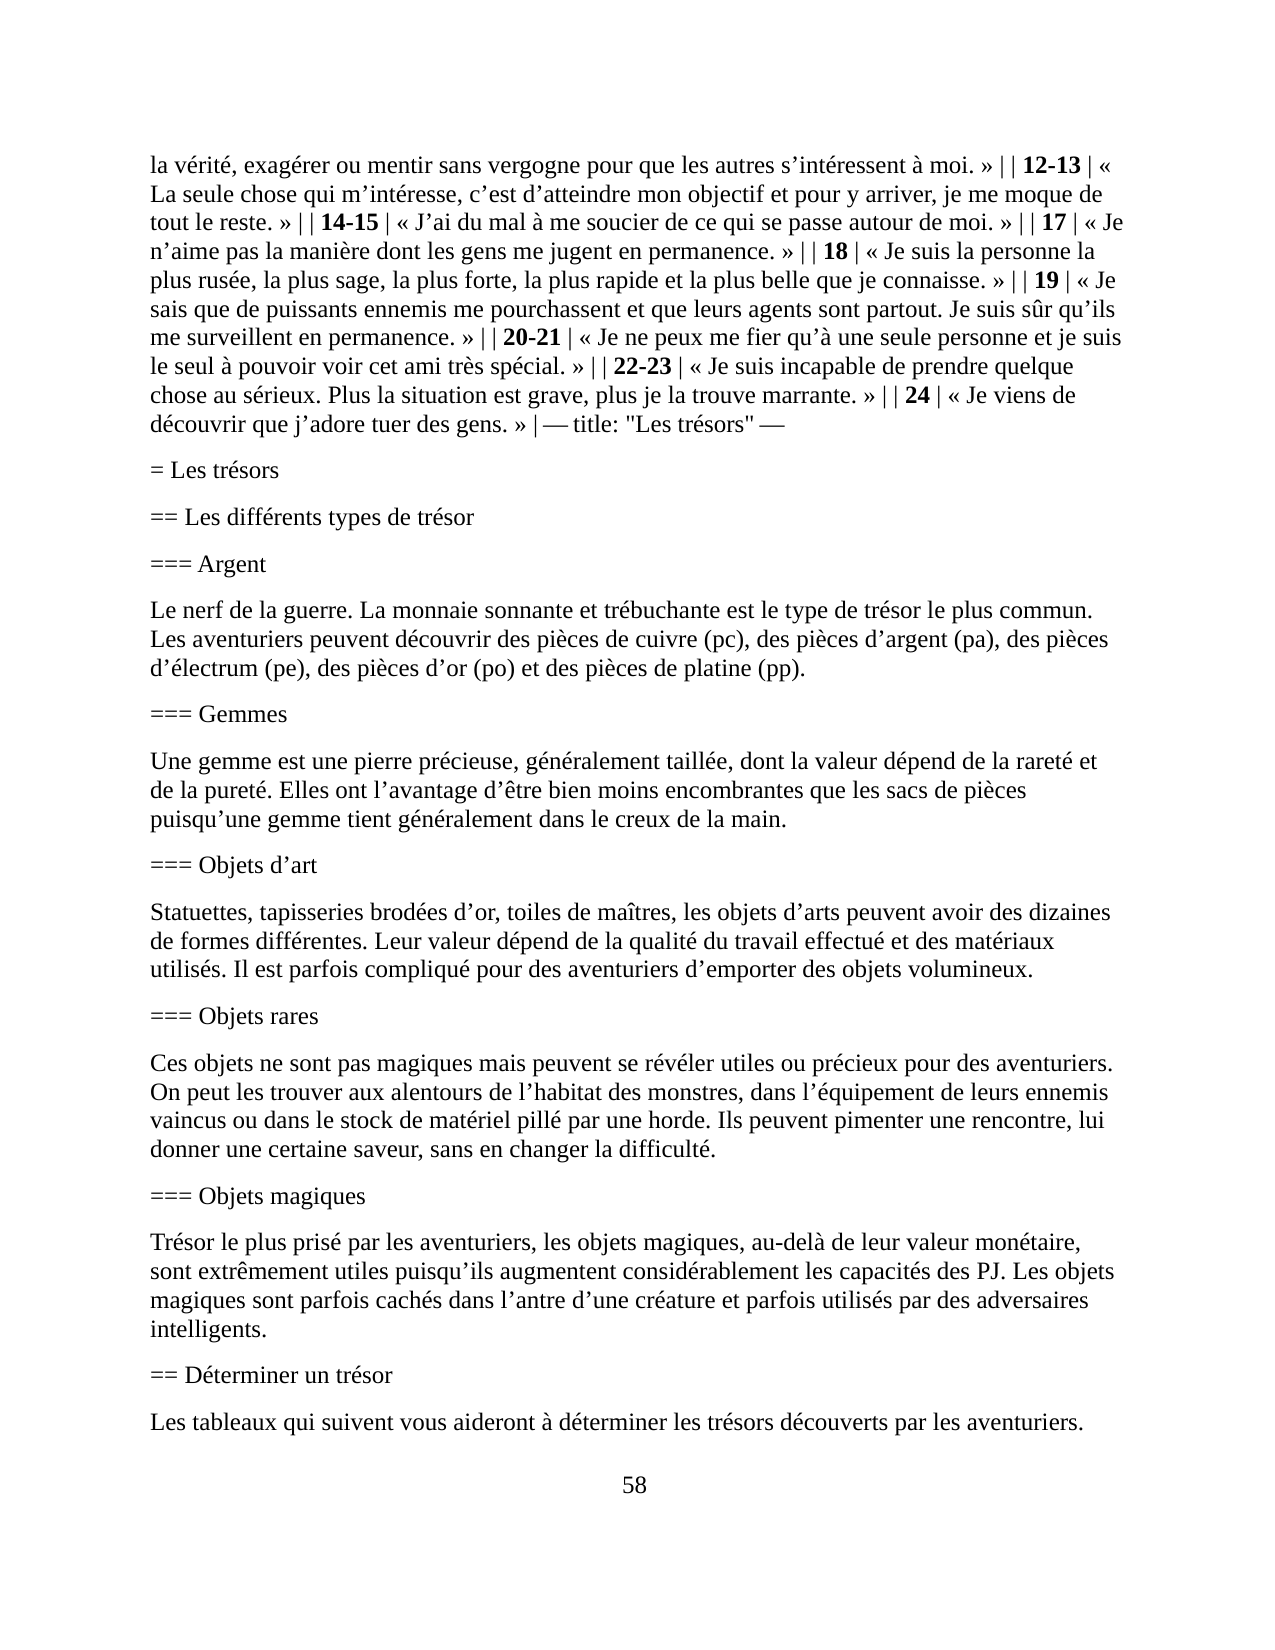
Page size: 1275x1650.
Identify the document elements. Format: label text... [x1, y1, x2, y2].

text === Objets d’art [150, 850, 1125, 879]
text Une gemme est une pierre précieuse, généralement taillée, dont la valeur dépend de la rareté et de la pureté. Elles ont l’avantage d’être bien moins encombrantes que les sacs de pièces puisqu’une gemme tient généralement dans le creux de la main. [150, 746, 1125, 832]
text === Objets rares [150, 1001, 1125, 1030]
text === Objets magiques [150, 1181, 1125, 1209]
text === Gemmes [150, 699, 1125, 728]
text la vérité, exagérer ou mentir sans vergogne pour que les autres s’intéressent à moi. » | | 12-13 | « La seule chose qui m’intéresse, c’est d’atteindre mon objectif et pour y arriver, je me moque de tout le reste. » | | 14-15 | « J’ai du mal à me soucier de ce qui se passe autour de moi. » | | 17 | « Je n’aime pas la manière dont les gens me jugent en permanence. » | | 18 | « Je suis la personne la plus rusée, la plus sage, la plus forte, la plus rapide et la plus belle que je connaisse. » | | 19 | « Je sais que de puissants ennemis me pourchassent et que leurs agents sont partout. Je suis sûr qu’ils me surveillent en permanence. » | | 20-21 | « Je ne peux me fier qu’à une seule personne et je suis le seul à pouvoir voir cet ami très spécial. » | | 22-23 | « Je suis incapable de prendre quelque chose au sérieux. Plus la situation est grave, plus je la trouve marrante. » | | 24 | « Je viens de découvrir que j’adore tuer des gens. » | — title: "Les trésors" — [150, 150, 1125, 437]
text Ces objets ne sont pas magiques mais peuvent se révéler utiles ou précieux pour des aventuriers. On peut les trouver aux alentours de l’habitat des monstres, dans l’équipement de leurs ennemis vaincus ou dans le stock de matériel pillé par une horde. Ils peuvent pimenter une rencontre, lui donner une certaine saveur, sans en changer la difficulté. [150, 1048, 1125, 1163]
text = Les trésors [150, 455, 1125, 484]
text === Argent [150, 549, 1125, 577]
text Le nerf de la guerre. La monnaie sonnante et trébuchante est le type de trésor le plus commun. Les aventuriers peuvent découvrir des pièces de cuivre (pc), des pièces d’argent (pa), des pièces d’électrum (pe), des pièces d’or (po) et des pièces de platine (pp). [150, 595, 1125, 682]
text == Déterminer un trésor [150, 1360, 1125, 1389]
text Statuettes, tapisseries brodées d’or, toiles de maîtres, les objets d’arts peuvent avoir des dizaines de formes différentes. Leur valeur dépend de la qualité du travail effectué et des matériaux utilisés. Il est parfois compliqué pour des aventuriers d’emporter des objets volumineux. [150, 897, 1125, 983]
text == Les différents types de trésor [150, 502, 1125, 531]
text Les tableaux qui suivent vous aideront à déterminer les trésors découverts par les aventuriers. [150, 1407, 1125, 1436]
text Trésor le plus prisé par les aventuriers, les objets magiques, au-delà de leur valeur monétaire, sont extrêmement utiles puisqu’ils augmentent considérablement les capacités des PJ. Les objets magiques sont parfois cachés dans l’antre d’une créature et parfois utilisés par des adversaires intelligents. [150, 1227, 1125, 1342]
